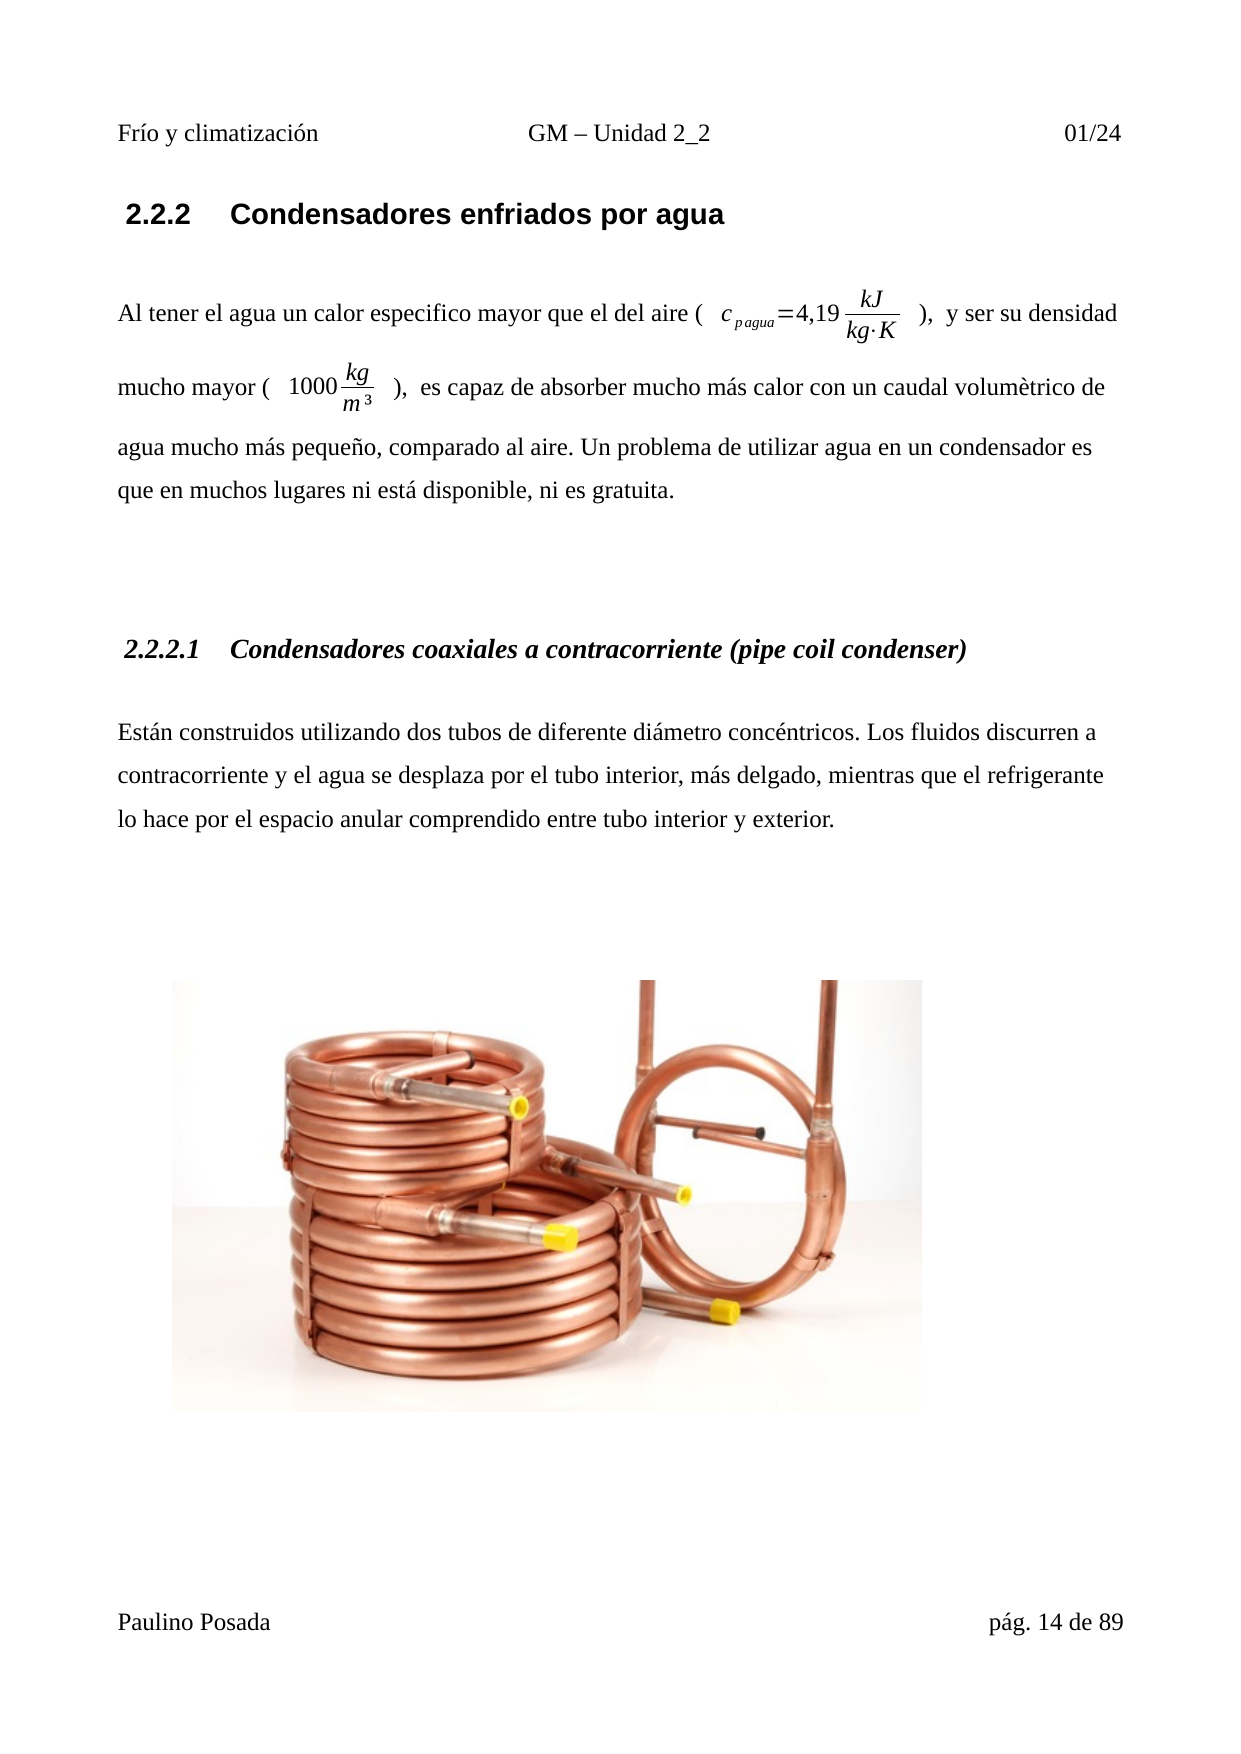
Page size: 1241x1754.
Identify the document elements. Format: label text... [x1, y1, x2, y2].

text Al tener el agua un calor especifico mayor que el del aire (), y ser su densidad mucho mayor (), es capaz de absorber mucho más calor con un caudal volumètrico de agua mucho más pequeño, comparado al aire. Un problema de utilizar agua en un condensador es que en muchos lugares ni está disponible, ni es gratuita. [117, 285, 1123, 504]
subtitle Condensadores coaxiales a contracorriente (pipe coil condenser) [117, 632, 1123, 664]
text Están construidos utilizando dos tubos de diferente diámetro concéntricos. Los fluidos discurren a contracorriente y el agua se desplaza por el tubo interior, más delgado, mientras que el refrigerante lo hace por el espacio anular comprendido entre tubo interior y exterior. [117, 717, 1123, 832]
subtitle Condensadores enfriados por agua [117, 197, 1123, 231]
picture [172, 980, 923, 1412]
